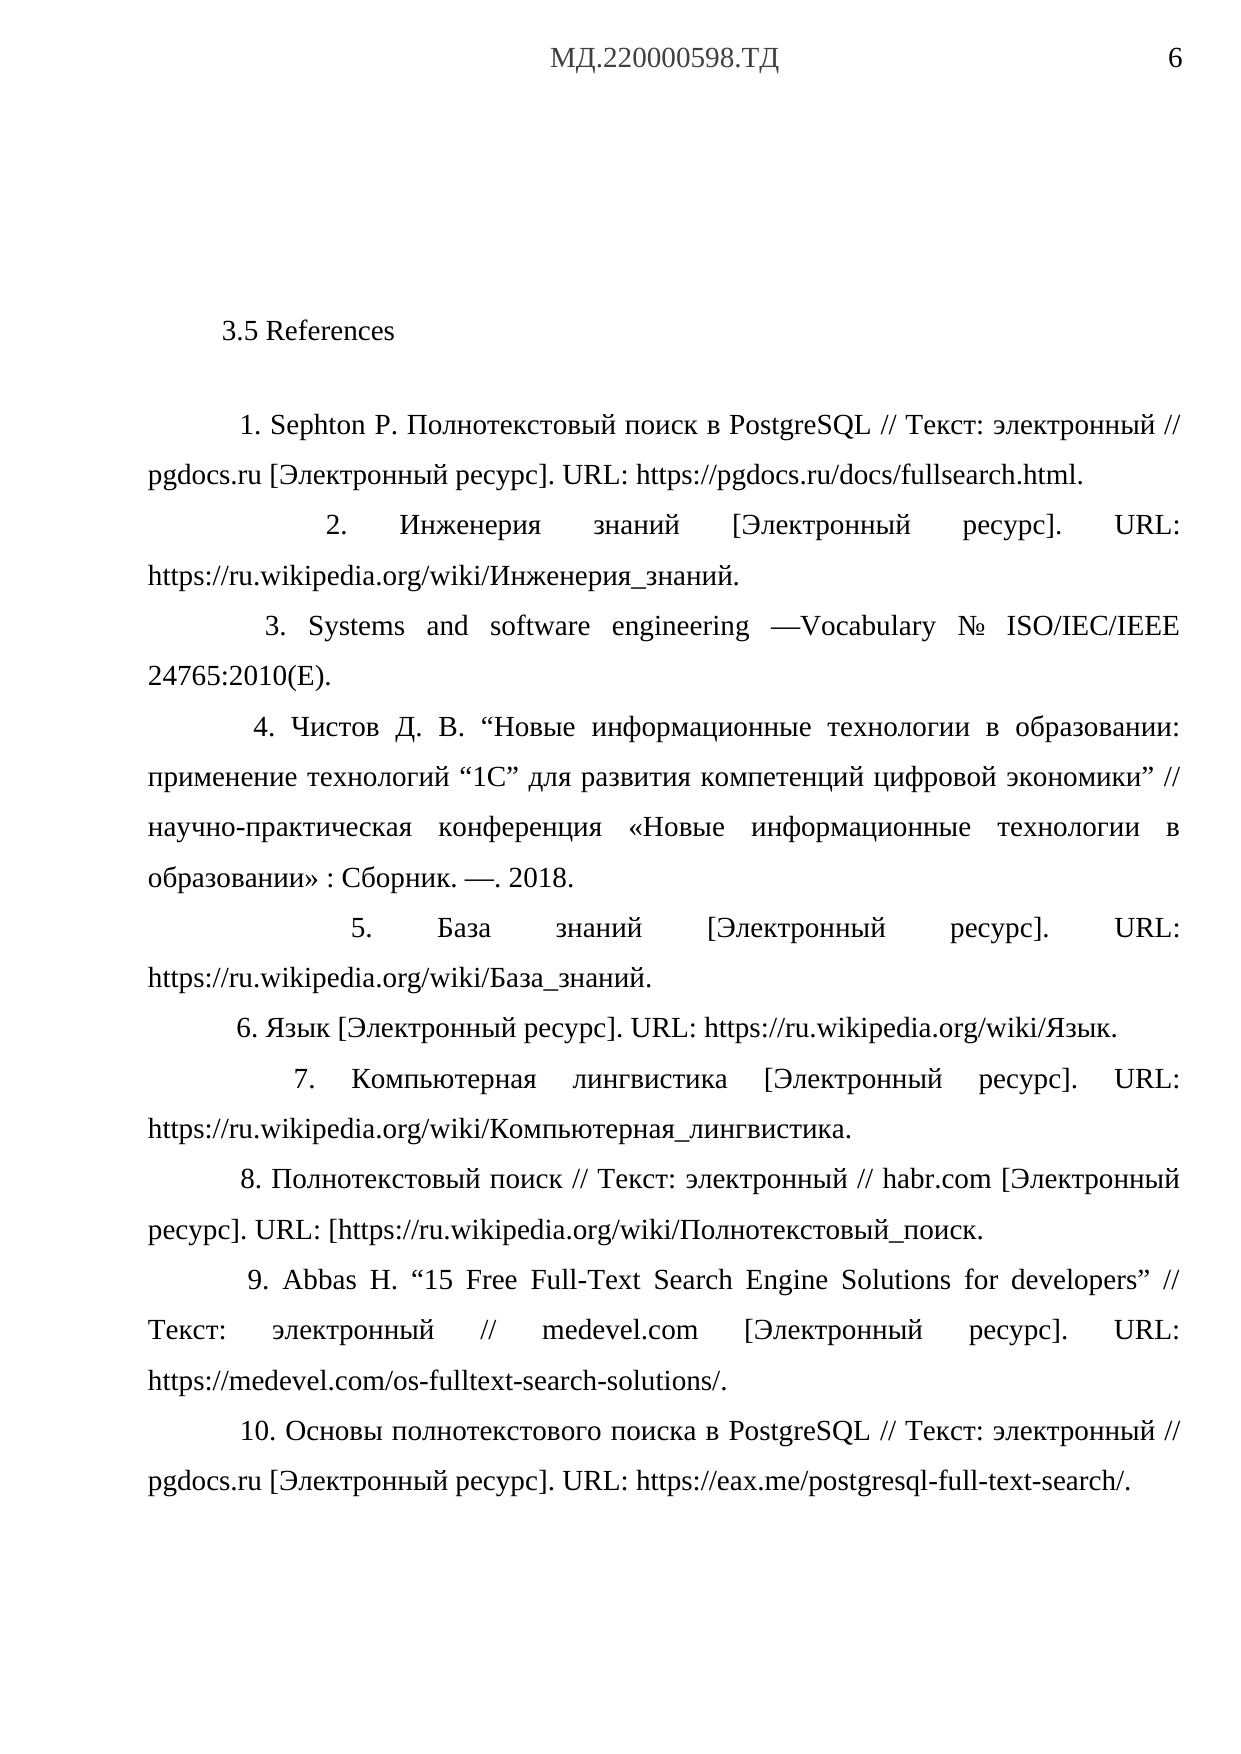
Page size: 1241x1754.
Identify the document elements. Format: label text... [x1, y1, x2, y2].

text 6. Язык [Электронный ресурс]. URL: https://ru.wikipedia.org/wiki/Язык. [148, 1011, 1181, 1044]
text 10. Основы полнотекстового поиска в PostgreSQL // Текст: электронный // pgdocs.ru [Электронный ресурс]. URL: https://eax.me/postgresql-full-text-search/. [148, 1413, 1181, 1497]
subtitle References [222, 313, 1181, 346]
text 8. Полнотекстовый поиск // Текст: электронный // habr.com [Электронный ресурс]. URL: [https://ru.wikipedia.org/wiki/Полнотекстовый_поиск. [148, 1162, 1181, 1245]
text 7. Компьютерная лингвистика [Электронный ресурс]. URL: https://ru.wikipedia.org/wiki/Компьютерная_лингвистика. [148, 1061, 1181, 1145]
text 3. Systems and software engineering —Vocabulary № ISO/IEC/IEEE 24765:2010(E). [148, 608, 1181, 692]
text 2. Инженерия знаний [Электронный ресурс]. URL: https://ru.wikipedia.org/wiki/Инженерия_знаний. [148, 507, 1181, 591]
text 5. База знаний [Электронный ресурс]. URL: https://ru.wikipedia.org/wiki/База_знаний. [148, 910, 1181, 994]
text 1. Sephton P. Полнотекстовый поиск в PostgreSQL // Текст: электронный // pgdocs.ru [Электронный ресурс]. URL: https://pgdocs.ru/docs/fullsearch.html. [148, 407, 1181, 491]
text 9. Abbas H. “15 Free Full-Text Search Engine Solutions for developers” // Текст: электронный // medevel.com [Электронный ресурс]. URL: https://medevel.com/os-fulltext-search-solutions/. [148, 1262, 1181, 1396]
text 4. Чистов Д. В. “Новые информационные технологии в образовании: применение технологий “1С” для развития компетенций цифровой экономики” // научно-практическая конференция «Новые информационные технологии в образовании» : Сборник. —. 2018. [148, 709, 1181, 893]
